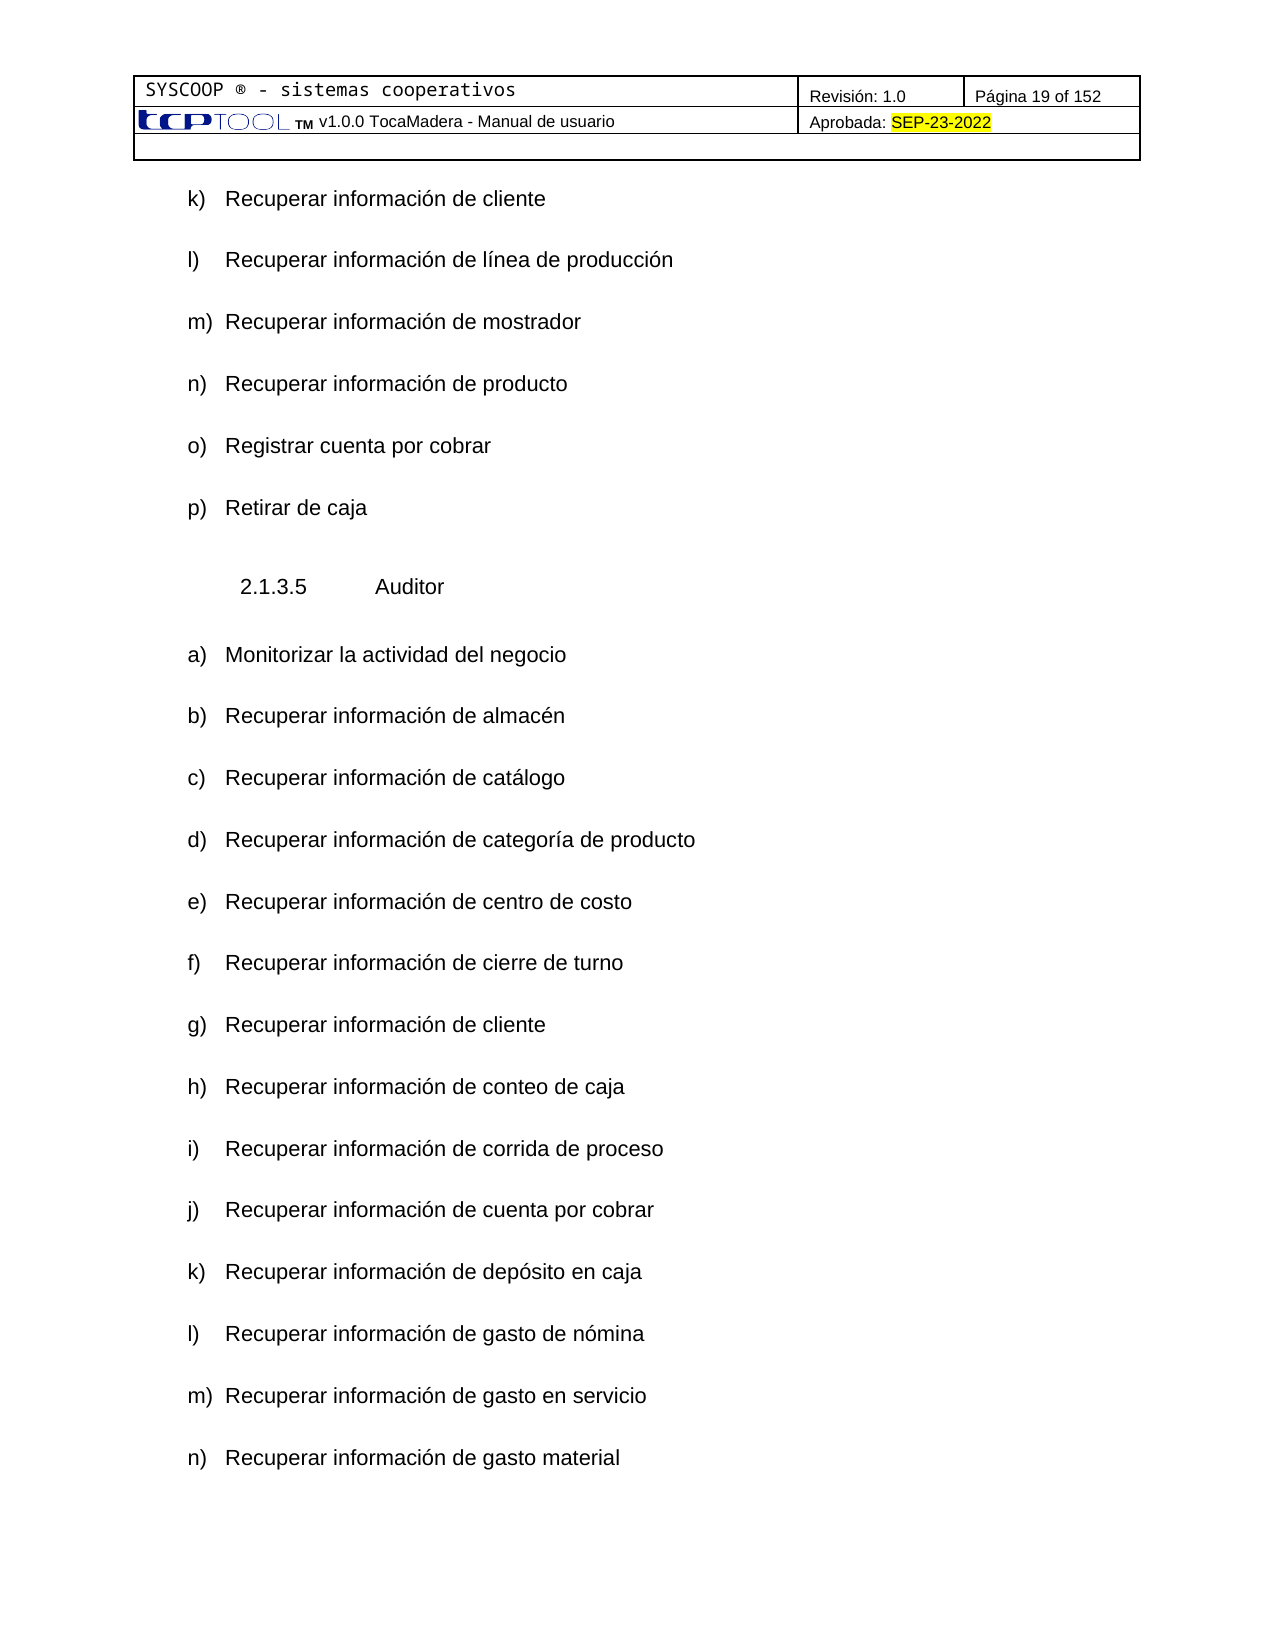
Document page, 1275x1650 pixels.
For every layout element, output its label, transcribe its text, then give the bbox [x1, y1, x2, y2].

list Recuperar información de producto [187, 371, 1125, 396]
subtitle Auditor [240, 574, 1125, 599]
list Recuperar información de conteo de caja [187, 1074, 1125, 1099]
picture [138, 110, 290, 130]
list Recuperar información de mostrador [187, 309, 1125, 334]
list Retirar de caja [187, 494, 1125, 520]
list Recuperar información de línea de producción [187, 247, 1125, 273]
list Recuperar información de gasto material [187, 1444, 1125, 1470]
list Recuperar información de cierre de turno [187, 950, 1125, 976]
list Recuperar información de corrida de proceso [187, 1136, 1125, 1161]
list Recuperar información de cuenta por cobrar [187, 1197, 1125, 1223]
list Recuperar información de cliente [187, 186, 1125, 211]
list Recuperar información de almacén [187, 703, 1125, 728]
list Registrar cuenta por cobrar [187, 433, 1125, 458]
list Recuperar información de categoría de producto [187, 827, 1125, 852]
list Monitorizar la actividad del negocio [187, 641, 1125, 667]
list Recuperar información de depósito en caja [187, 1259, 1125, 1284]
list Recuperar información de gasto de nómina [187, 1321, 1125, 1346]
list Recuperar información de gasto en servicio [187, 1383, 1125, 1408]
list Recuperar información de cliente [187, 1012, 1125, 1037]
list Recuperar información de centro de costo [187, 888, 1125, 914]
list Recuperar información de catálogo [187, 765, 1125, 790]
